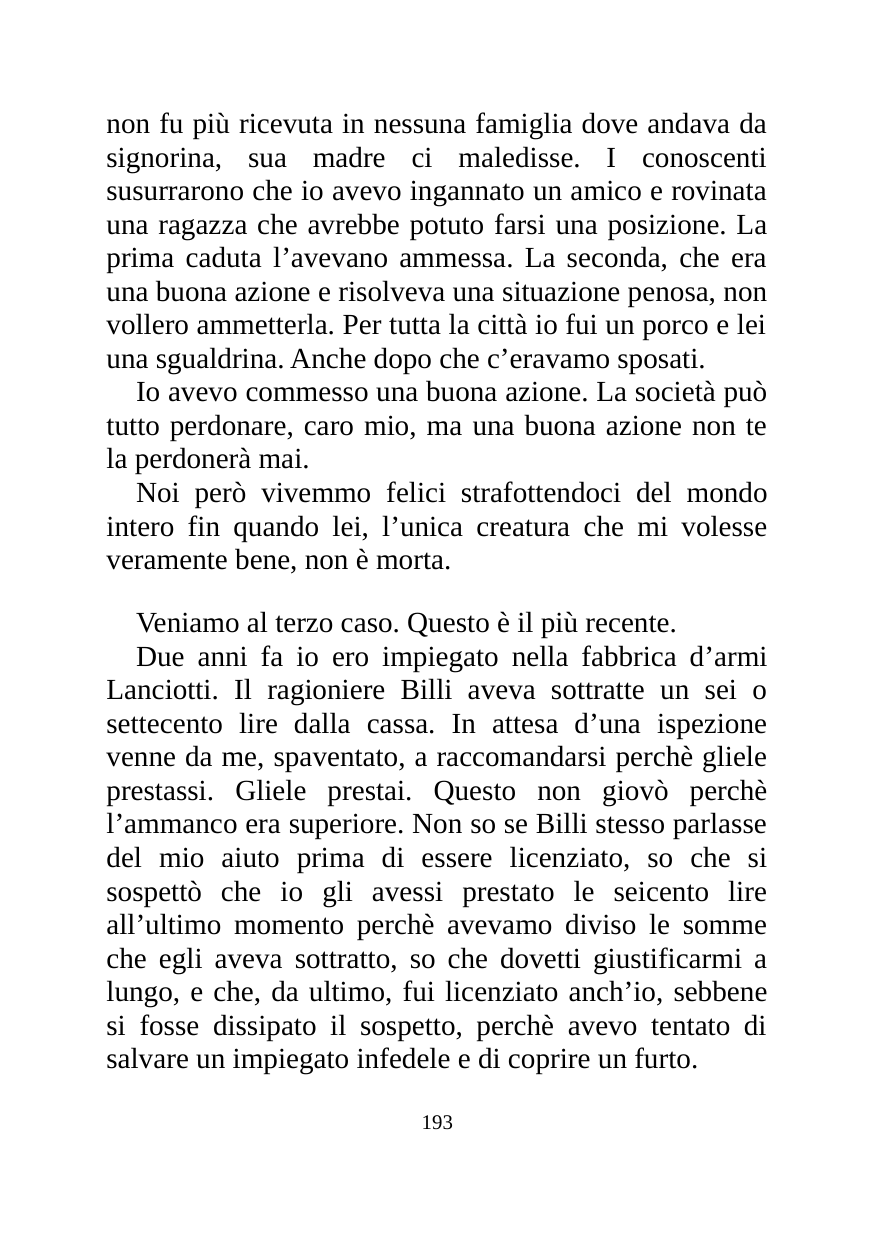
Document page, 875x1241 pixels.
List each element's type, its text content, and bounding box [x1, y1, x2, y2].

text Veniamo al terzo caso. Questo è il più recente. [106, 605, 768, 639]
text non fu più ricevuta in nessuna famiglia dove andava da signorina, sua madre ci maledisse. I conoscenti susurrarono che io avevo ingannato un amico e rovinata una ragazza che avrebbe potuto farsi una posizione. La prima caduta l’avevano ammessa. La seconda, che era una buona azione e risolveva una situazione penosa, non vollero ammetterla. Per tutta la città io fui un porco e lei una sgualdrina. Anche dopo che c’eravamo sposati. [106, 106, 768, 374]
text Io avevo commesso una buona azione. La società può tutto perdonare, caro mio, ma una buona azione non te la perdonerà mai. [106, 374, 768, 475]
text Noi però vivemmo felici strafottendoci del mondo intero fin quando lei, l’unica creatura che mi volesse veramente bene, non è morta. [106, 475, 768, 576]
text Due anni fa io ero impiegato nella fabbrica d’armi Lanciotti. Il ragioniere Billi aveva sottratte un sei o settecento lire dalla cassa. In attesa d’una ispezione venne da me, spaventato, a raccomandarsi perchè gliele prestassi. Gliele prestai. Questo non giovò perchè l’ammanco era superiore. Non so se Billi stesso parlasse del mio aiuto prima di essere licenziato, so che si sospettò che io gli avessi prestato le seicento lire all’ultimo momento perchè avevamo diviso le somme che egli aveva sottratto, so che dovetti giustificarmi a lungo, e che, da ultimo, fui licenziato anch’io, sebbene si fosse dissipato il sospetto, perchè avevo tentato di salvare un impiegato infedele e di coprire un furto. [106, 639, 768, 1075]
